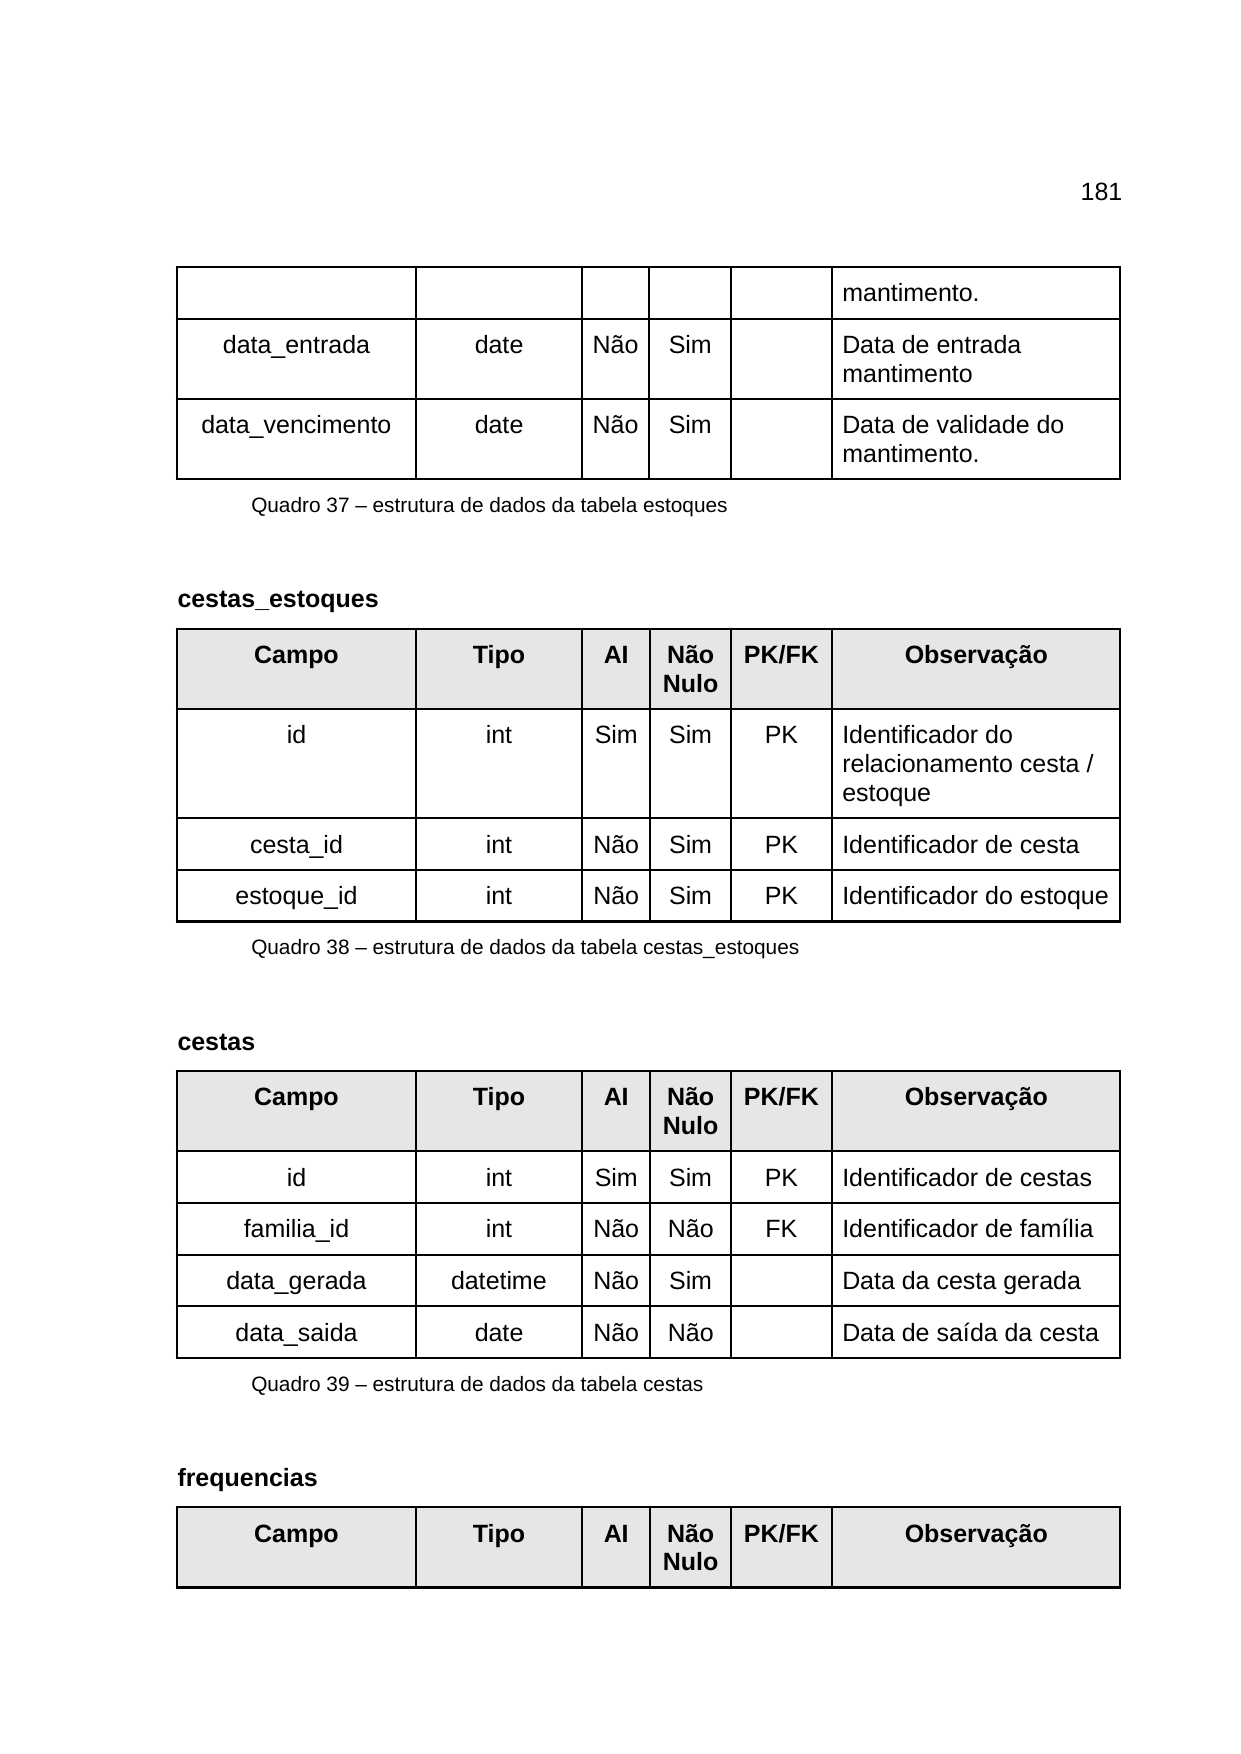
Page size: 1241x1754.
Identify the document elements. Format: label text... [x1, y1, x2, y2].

table_cell Identificador do relacionamento cesta / estoque [833, 710, 1119, 817]
table_cell int [417, 1152, 581, 1202]
table_cell Data de saída da cesta [833, 1307, 1119, 1357]
table_cell int [417, 710, 581, 817]
table_cell mantimento. [833, 268, 1119, 317]
table_cell Não [583, 400, 648, 478]
table_cell Identificador de família [833, 1204, 1119, 1253]
table_cell id [178, 1152, 415, 1202]
table_cell [178, 268, 415, 317]
table_cell date [417, 1307, 581, 1357]
text frequencias [177, 1463, 1122, 1492]
text cestas [177, 1027, 1122, 1055]
table_cell FK [732, 1204, 831, 1253]
table_header Campo [178, 1072, 415, 1150]
table_cell data_gerada [178, 1256, 415, 1305]
table_cell data_saida [178, 1307, 415, 1357]
table_cell Sim [651, 710, 730, 817]
table_cell Não [651, 1204, 730, 1253]
text Quadro 39 – estrutura de dados da tabela cestas [177, 1371, 1122, 1395]
table_cell Não [583, 819, 649, 869]
table_cell Sim [583, 710, 649, 817]
table_cell [732, 1256, 831, 1305]
table_cell Não [583, 1307, 649, 1357]
table_header Campo [178, 1508, 415, 1586]
table_cell data_entrada [178, 320, 415, 398]
table_cell date [417, 400, 581, 478]
table_header PK/FK [732, 630, 831, 708]
table_header PK/FK [732, 1508, 831, 1586]
table_cell Data de validade do mantimento. [833, 400, 1119, 478]
table_header AI [583, 1508, 649, 1586]
table_header Observação [833, 1508, 1119, 1586]
table_cell Sim [651, 819, 730, 869]
table_cell Sim [651, 1256, 730, 1305]
table_cell cesta_id [178, 819, 415, 869]
table_cell id [178, 710, 415, 817]
table_cell date [417, 320, 581, 398]
table_cell [732, 268, 831, 317]
table_cell PK [732, 710, 831, 817]
table_header Observação [833, 630, 1119, 708]
table_cell Sim [583, 1152, 649, 1202]
text cestas_estoques [177, 584, 1122, 613]
table_cell Data da cesta gerada [833, 1256, 1119, 1305]
table_cell Não [583, 1204, 649, 1253]
table_cell [732, 1307, 831, 1357]
table_cell Identificador de cestas [833, 1152, 1119, 1202]
table_cell Identificador do estoque [833, 871, 1119, 920]
table_cell Não [583, 320, 648, 398]
table_cell Sim [651, 1152, 730, 1202]
table_header AI [583, 1072, 649, 1150]
table_cell Sim [650, 320, 730, 398]
table_cell int [417, 819, 581, 869]
text Quadro 37 – estrutura de dados da tabela estoques [177, 493, 1122, 517]
table_header Tipo [417, 630, 581, 708]
table_cell PK [732, 819, 831, 869]
table_cell Não [651, 1307, 730, 1357]
table_header Não Nulo [651, 1072, 730, 1150]
table_cell Data de entrada mantimento [833, 320, 1119, 398]
table_cell data_vencimento [178, 400, 415, 478]
table_header Tipo [417, 1072, 581, 1150]
text Quadro 38 – estrutura de dados da tabela cestas_estoques [177, 935, 1122, 959]
table_cell PK [732, 1152, 831, 1202]
table_cell Identificador de cesta [833, 819, 1119, 869]
table_header Observação [833, 1072, 1119, 1150]
table_cell [583, 268, 648, 317]
table_header Não Nulo [651, 1508, 730, 1586]
table_header AI [583, 630, 649, 708]
table_cell PK [732, 871, 831, 920]
table_cell Sim [651, 871, 730, 920]
table_cell Sim [650, 400, 730, 478]
table_cell estoque_id [178, 871, 415, 920]
table_cell Não [583, 871, 649, 920]
table_cell int [417, 871, 581, 920]
table_cell datetime [417, 1256, 581, 1305]
table_cell familia_id [178, 1204, 415, 1253]
table_cell [732, 400, 831, 478]
table_cell [650, 268, 730, 317]
table_cell [732, 320, 831, 398]
table_cell Não [583, 1256, 649, 1305]
table_cell int [417, 1204, 581, 1253]
table_cell [417, 268, 581, 317]
table_header Campo [178, 630, 415, 708]
table_header Tipo [417, 1508, 581, 1586]
table_header PK/FK [732, 1072, 831, 1150]
table_header Não Nulo [651, 630, 730, 708]
